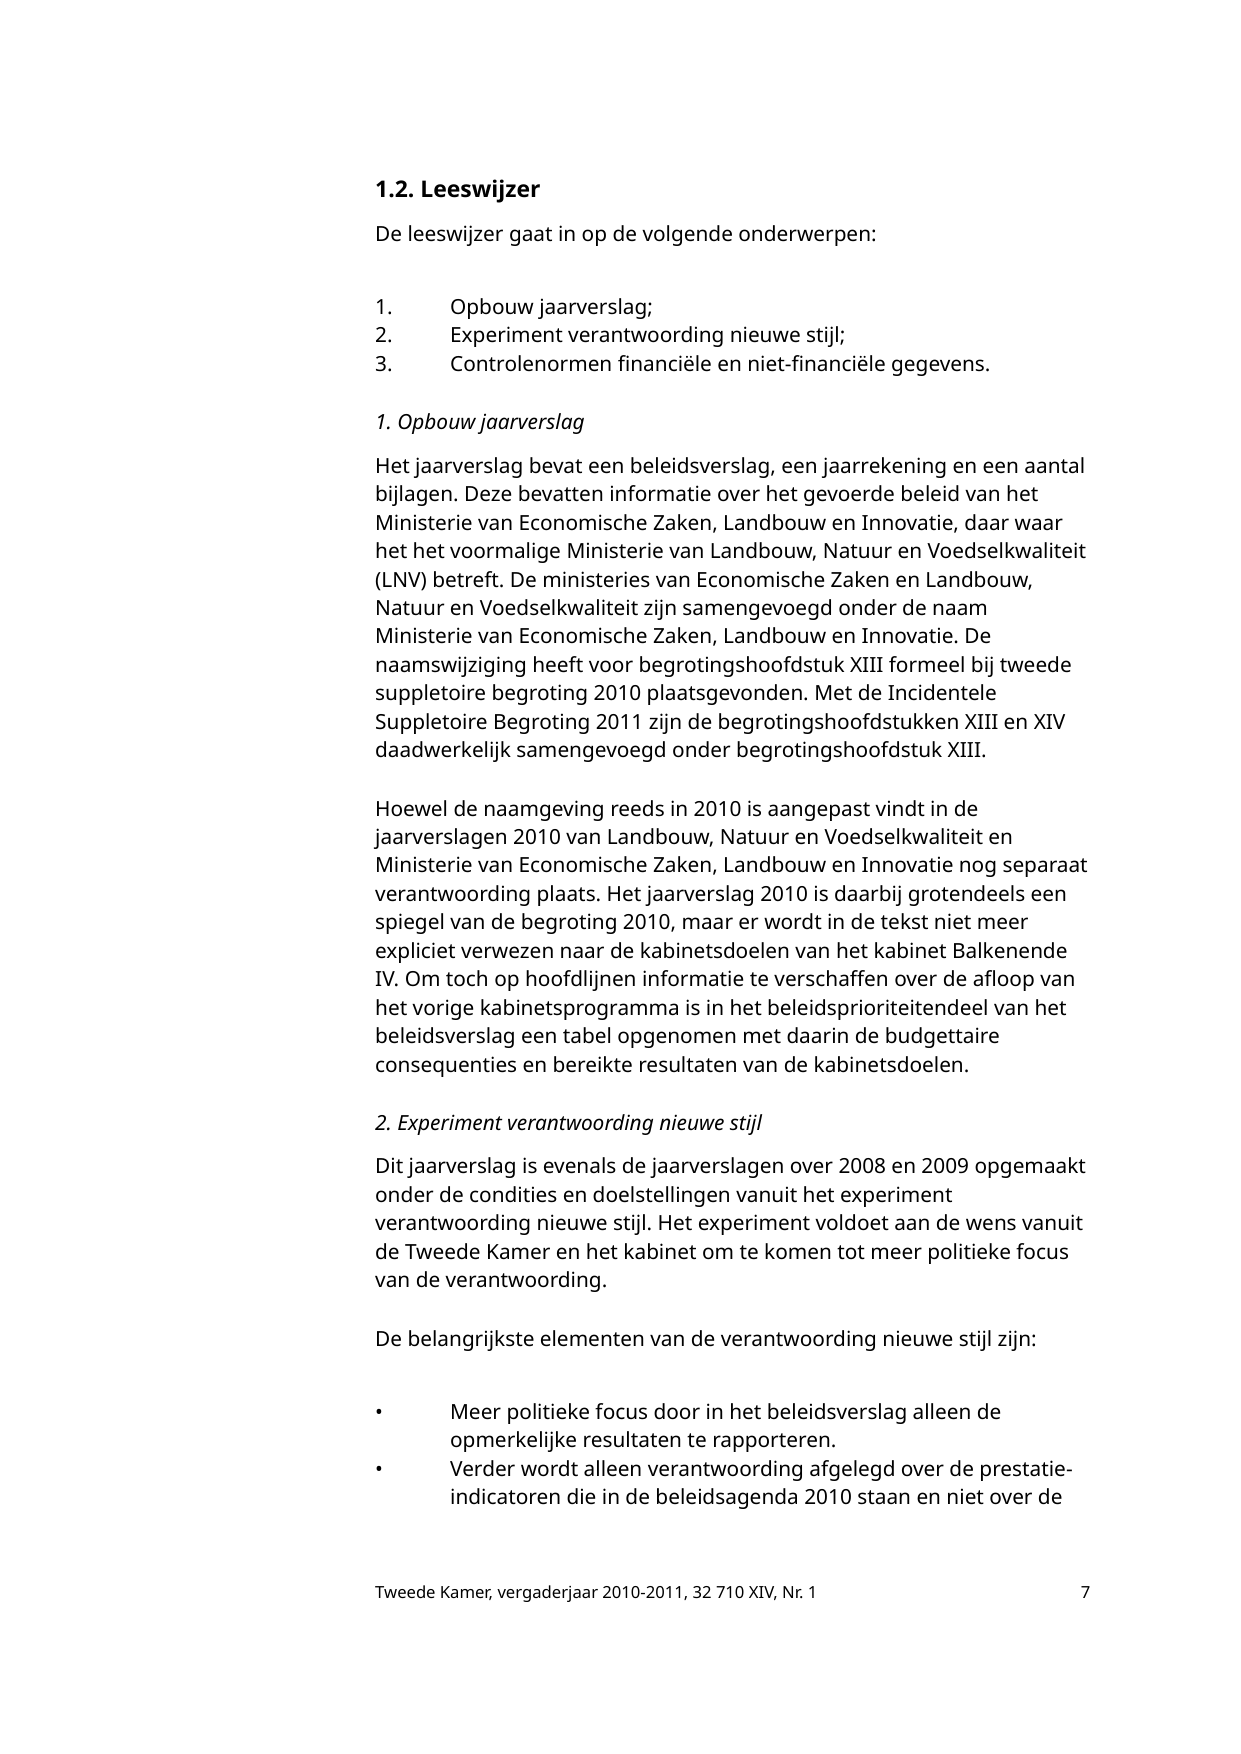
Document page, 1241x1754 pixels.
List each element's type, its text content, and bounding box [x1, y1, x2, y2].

list Controlenormen financiële en niet-financiële gegevens. [375, 349, 1090, 377]
text 2. Experiment verantwoording nieuwe stijl [375, 1108, 1090, 1137]
text Het jaarverslag bevat een beleidsverslag, een jaarrekening en een aantal bijlagen. Deze bevatten informatie over het gevoerde beleid van het Ministerie van Economische Zaken, Landbouw en Innovatie, daar waar het het voormalige Ministerie van Landbouw, Natuur en Voedselkwaliteit (LNV) betreft. De ministeries van Economische Zaken en Landbouw, Natuur en Voedselkwaliteit zijn samengevoegd onder de naam Ministerie van Economische Zaken, Landbouw en Innovatie. De naamswijziging heeft voor begrotingshoofdstuk XIII formeel bij tweede suppletoire begroting 2010 plaatsgevonden. Met de Incidentele Suppletoire Begroting 2011 zijn de begrotingshoofdstukken XIII en XIV daadwerkelijk samengevoegd onder begrotingshoofdstuk XIII. [375, 451, 1090, 764]
text Dit jaarverslag is evenals de jaarverslagen over 2008 en 2009 opgemaakt onder de condities en doelstellingen vanuit het experiment verantwoording nieuwe stijl. Het experiment voldoet aan de wens vanuit de Tweede Kamer en het kabinet om te komen tot meer politieke focus van de verantwoording. [375, 1152, 1090, 1294]
list Verder wordt alleen verantwoording afgelegd over de prestatie-indicatoren die in de beleidsagenda 2010 staan en niet over de [375, 1454, 1090, 1511]
list Meer politieke focus door in het beleidsverslag alleen de opmerkelijke resultaten te rapporteren. [375, 1397, 1090, 1454]
list Opbouw jaarverslag; [375, 292, 1090, 321]
text De leeswijzer gaat in op de volgende onderwerpen: [375, 219, 1090, 247]
text De belangrijkste elementen van de verantwoording nieuwe stijl zijn: [375, 1324, 1090, 1352]
text 1. Opbouw jaarverslag [375, 407, 1090, 436]
list Experiment verantwoording nieuwe stijl; [375, 321, 1090, 349]
subtitle 1.2. Leeswijzer [375, 172, 1090, 204]
text Hoewel de naamgeving reeds in 2010 is aangepast vindt in de jaarverslagen 2010 van Landbouw, Natuur en Voedselkwaliteit en Ministerie van Economische Zaken, Landbouw en Innovatie nog separaat verantwoording plaats. Het jaarverslag 2010 is daarbij grotendeels een spiegel van de begroting 2010, maar er wordt in de tekst niet meer expliciet verwezen naar de kabinetsdoelen van het kabinet Balkenende IV. Om toch op hoofdlijnen informatie te verschaffen over de afloop van het vorige kabinetsprogramma is in het beleidsprioriteitendeel van het beleidsverslag een tabel opgenomen met daarin de budgettaire consequenties en bereikte resultaten van de kabinetsdoelen. [375, 794, 1090, 1078]
